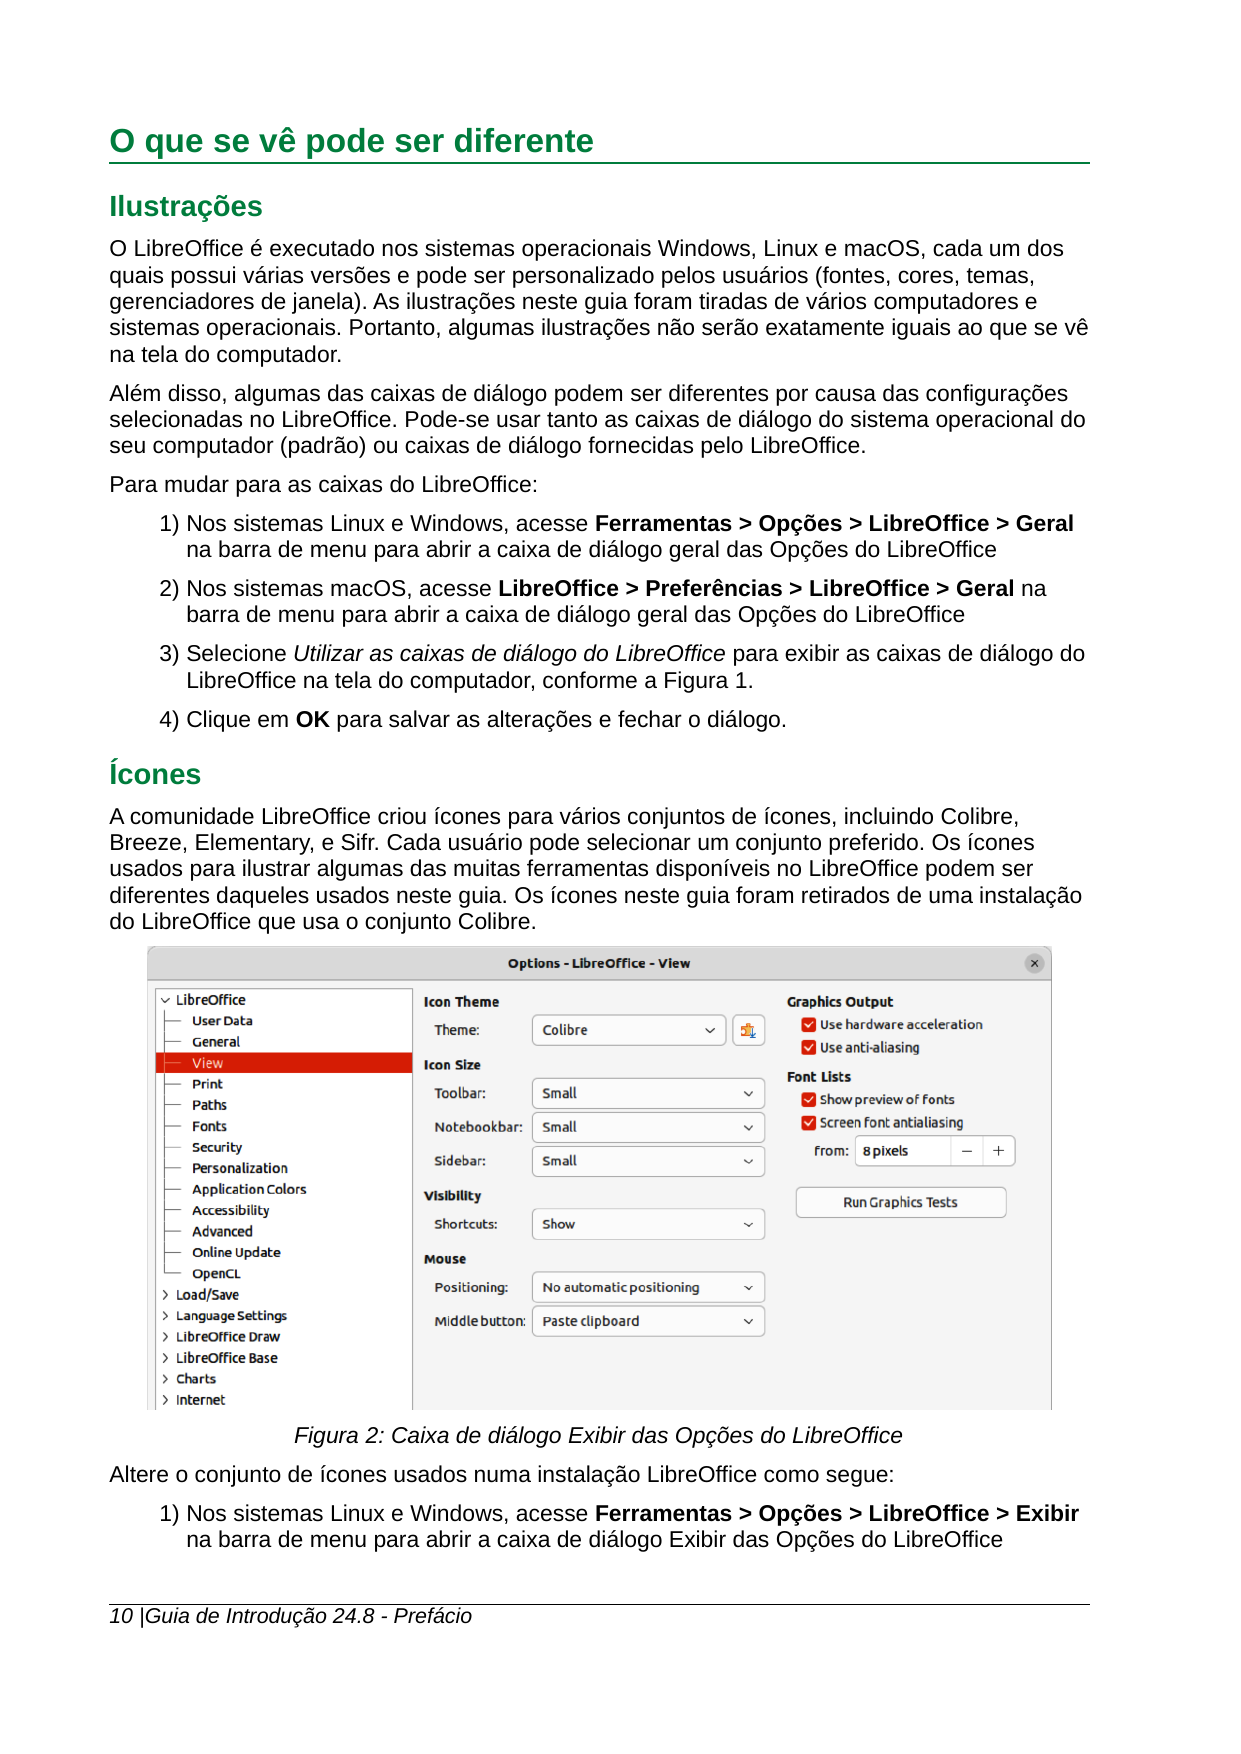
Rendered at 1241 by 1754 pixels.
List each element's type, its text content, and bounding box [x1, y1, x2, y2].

list Nos sistemas macOS, acesse LibreOffice > Preferências > LibreOffice > Geral na barra de menu para abrir a caixa de diálogo geral das Opções do LibreOffice [186, 575, 1090, 628]
list Selecione Utilizar as caixas de diálogo do LibreOffice para exibir as caixas de diálogo do LibreOffice na tela do computador, conforme a Figura 1. [186, 640, 1090, 693]
subtitle O que se vê pode ser diferente [109, 121, 1090, 162]
subtitle Ilustrações [109, 189, 1090, 223]
text A comunidade LibreOffice criou ícones para vários conjuntos de ícones, incluindo Colibre, Breeze, Elementary, e Sifr. Cada usuário pode selecionar um conjunto preferido. Os ícones usados para ilustrar algumas das muitas ferramentas disponíveis no LibreOffice podem ser diferentes daqueles usados neste guia. Os ícones neste guia foram retirados de uma instalação do LibreOffice que usa o conjunto Colibre. [109, 803, 1090, 934]
list Nos sistemas Linux e Windows, acesse Ferramentas > Opções > LibreOffice > Exibir na barra de menu para abrir a caixa de diálogo Exibir das Opções do LibreOffice [186, 1500, 1090, 1553]
text Além disso, algumas das caixas de diálogo podem ser diferentes por causa das configurações selecionadas no LibreOffice. Pode-se usar tanto as caixas de diálogo do sistema operacional do seu computador (padrão) ou caixas de diálogo fornecidas pelo LibreOffice. [109, 379, 1090, 458]
subtitle Ícones [109, 757, 1090, 790]
list Nos sistemas Linux e Windows, acesse Ferramentas > Opções > LibreOffice > Geral na barra de menu para abrir a caixa de diálogo geral das Opções do LibreOffice [186, 510, 1090, 563]
list Altere o conjunto de ícones usados numa instalação LibreOffice como segue: [109, 1461, 1090, 1487]
text Figura 2: Caixa de diálogo Exibir das Opções do LibreOffice [147, 1422, 1052, 1449]
text O LibreOffice é executado nos sistemas operacionais Windows, Linux e macOS, cada um dos quais possui várias versões e pode ser personalizado pelos usuários (fontes, cores, temas, gerenciadores de janela). As ilustrações neste guia foram tiradas de vários computadores e sistemas operacionais. Portanto, algumas ilustrações não serão exatamente iguais ao que se vê na tela do computador. [109, 235, 1090, 367]
list Para mudar para as caixas do LibreOffice: [109, 471, 1090, 497]
list Clique em OK para salvar as alterações e fechar o diálogo. [186, 706, 1090, 732]
picture [147, 946, 1052, 1410]
